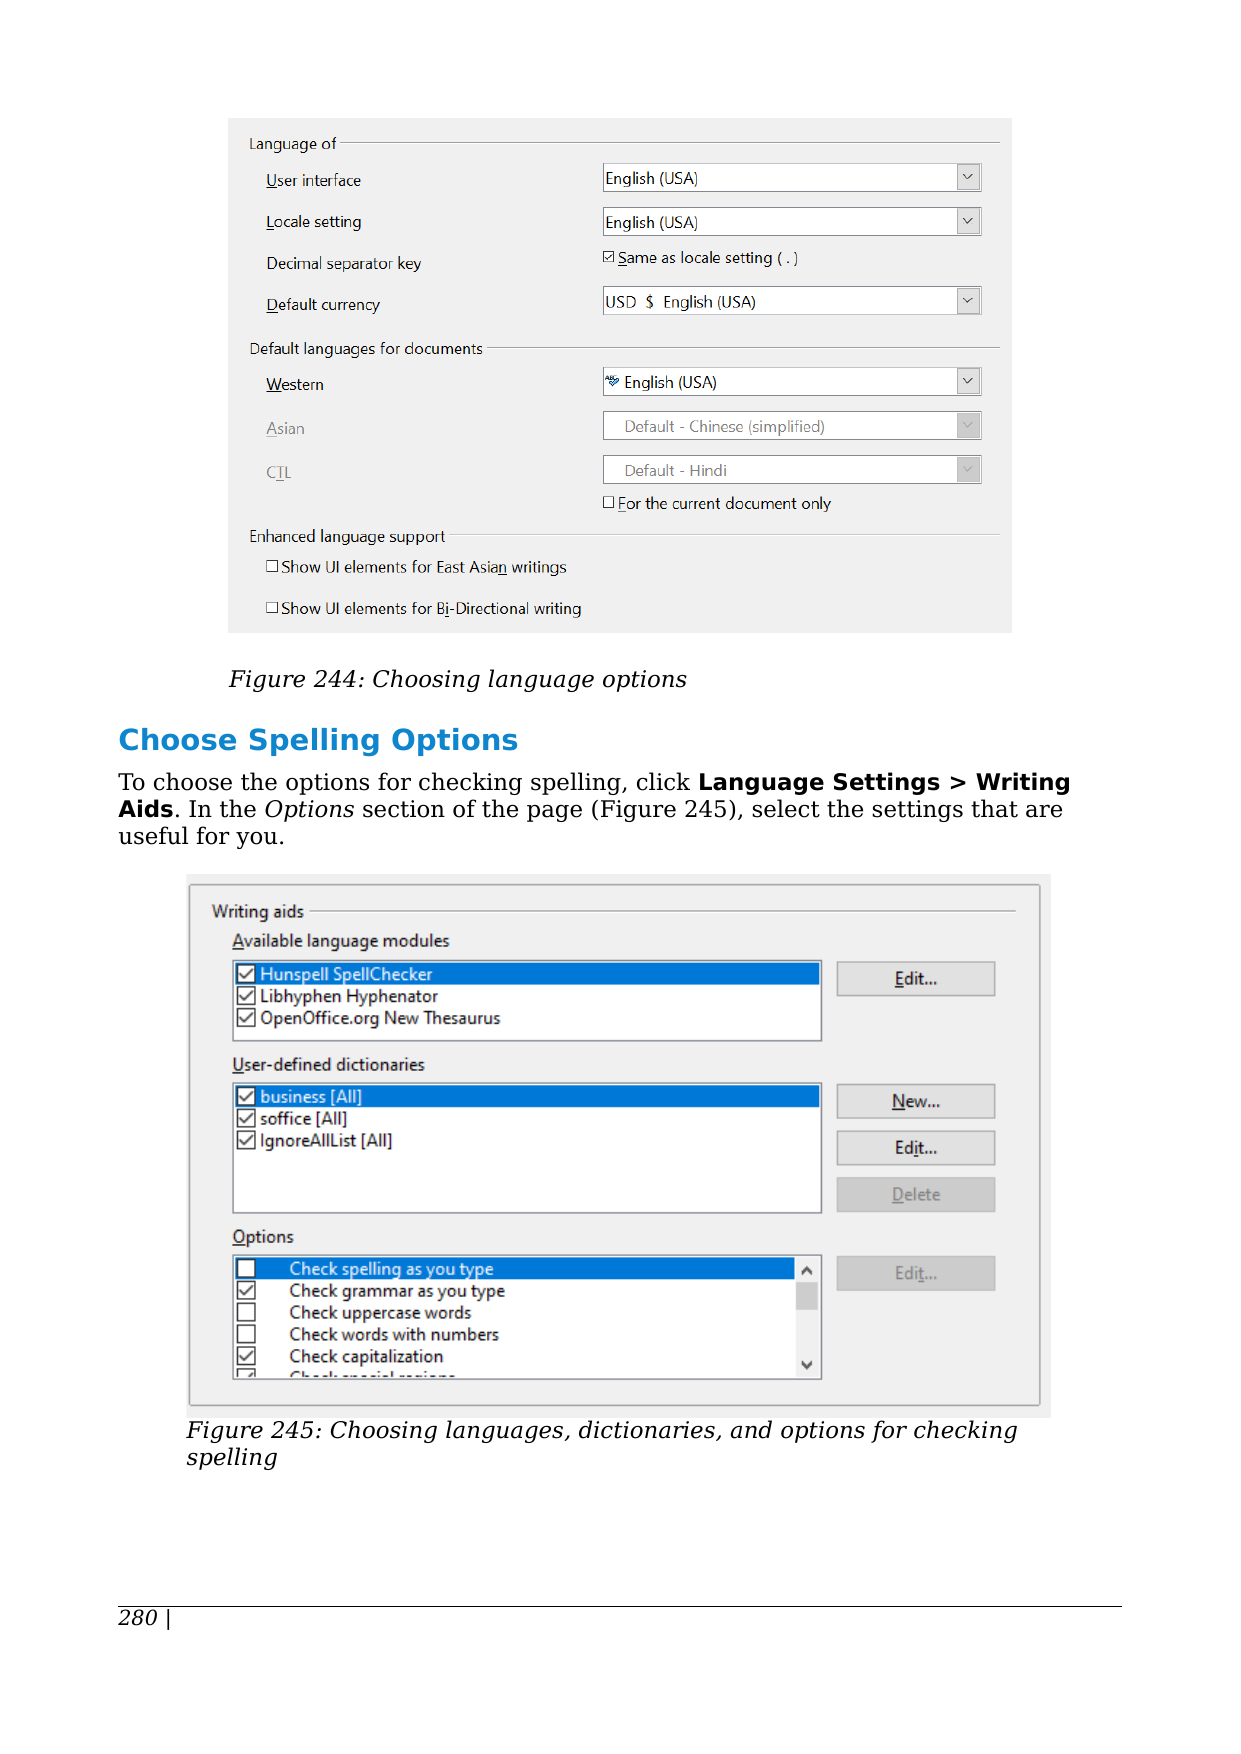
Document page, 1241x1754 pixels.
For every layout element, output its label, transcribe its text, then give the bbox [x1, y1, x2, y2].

text Figure 245: Choosing languages, dictionaries, and options for checking spelling [186, 1414, 1054, 1471]
picture [186, 874, 1051, 1418]
text To choose the options for checking spelling, click Language Settings > Writing Aids. In the Options section of the page (Figure 245), select the settings that are useful for you. [118, 769, 1122, 849]
subtitle Choose Spelling Options [118, 723, 1122, 757]
text Figure 244: Choosing language options [229, 666, 1011, 692]
picture [228, 118, 1012, 633]
